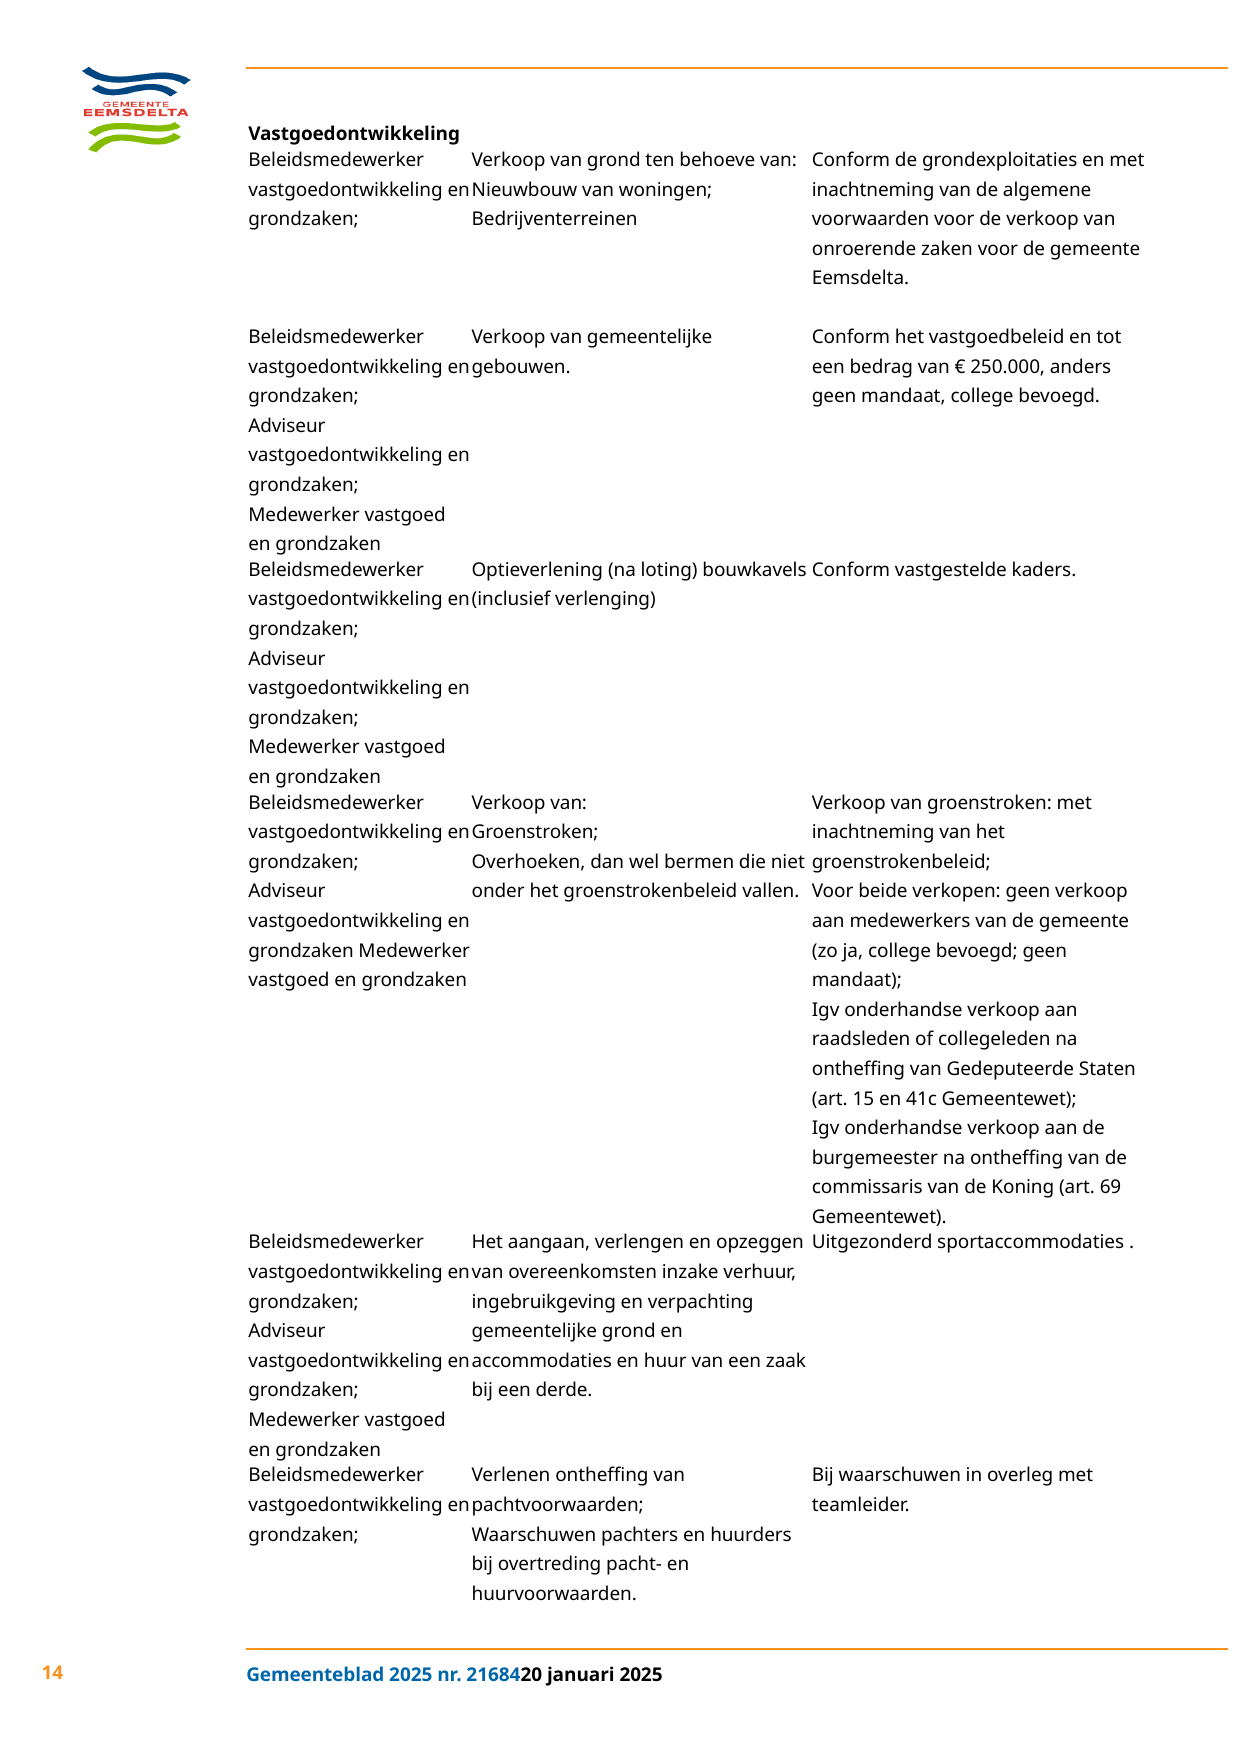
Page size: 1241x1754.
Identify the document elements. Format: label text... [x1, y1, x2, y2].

table_cell Beleidsmedewerker vastgoedontwikkeling en grondzaken; Adviseur vastgoedontwikkeling en grondzaken; Medewerker vastgoed en grondzaken [248, 1229, 471, 1462]
table_cell Beleidsmedewerker vastgoedontwikkeling en grondzaken; Adviseur vastgoedontwikkeling en grondzaken; Medewerker vastgoed en grondzaken [248, 556, 471, 789]
table_cell Beleidsmedewerker vastgoedontwikkeling en grondzaken; [248, 1462, 471, 1606]
table_cell Optieverlening (na loting) bouwkavels (inclusief verlenging) [471, 556, 812, 789]
table_header Verkoop van gemeentelijke gebouwen. [471, 323, 812, 556]
table_cell Bij waarschuwen in overleg met teamleider. [812, 1462, 1152, 1606]
table_cell Conform vastgestelde kaders. [812, 556, 1152, 789]
table_header Beleidsmedewerker vastgoedontwikkeling en grondzaken; Adviseur vastgoedontwikkeling en grondzaken; Medewerker vastgoed en grondzaken [248, 323, 471, 556]
table_header Conform het vastgoedbeleid en tot een bedrag van € 250.000, anders geen mandaat, college bevoegd. [812, 323, 1152, 556]
table_cell Verkoop van groenstroken: met inachtneming van het groenstrokenbeleid; Voor beide verkopen: geen verkoop aan medewerkers van de gemeente (zo ja, college bevoegd; geen mandaat); Igv onderhandse verkoop aan raadsleden of collegeleden na ontheffing van Gedeputeerde Staten (art. 15 en 41c Gemeentewet); Igv onderhandse verkoop aan de burgemeester na ontheffing van de commissaris van de Koning (art. 69 Gemeentewet). [812, 789, 1152, 1229]
table_cell Uitgezonderd sportaccommodaties . [812, 1229, 1152, 1462]
picture [41, 47, 231, 172]
table_cell Het aangaan, verlengen en opzeggen van overeenkomsten inzake verhuur, ingebruikgeving en verpachting gemeentelijke grond en accommodaties en huur van een zaak bij een derde. [471, 1229, 812, 1462]
table_cell Verkoop van: Groenstroken; Overhoeken, dan wel bermen die niet onder het groenstrokenbeleid vallen. [471, 789, 812, 1229]
table_cell [471, 95, 812, 121]
table_cell [248, 95, 471, 121]
table_cell [812, 95, 1152, 121]
table_cell Vastgoedontwikkeling [248, 121, 1152, 146]
table_cell Beleidsmedewerker vastgoedontwikkeling en grondzaken; Adviseur vastgoedontwikkeling en grondzaken Medewerker vastgoed en grondzaken [248, 789, 471, 1229]
table_cell Conform de grondexploitaties en met inachtneming van de algemene voorwaarden voor de verkoop van onroerende zaken voor de gemeente Eemsdelta. [812, 146, 1152, 290]
table_cell Verlenen ontheffing van pachtvoorwaarden; Waarschuwen pachters en huurders bij overtreding pacht- en huurvoorwaarden. [471, 1462, 812, 1606]
table_cell Beleidsmedewerker vastgoedontwikkeling en grondzaken; [248, 146, 471, 290]
table_cell Verkoop van grond ten behoeve van: Nieuwbouw van woningen; Bedrijventerreinen [471, 146, 812, 290]
